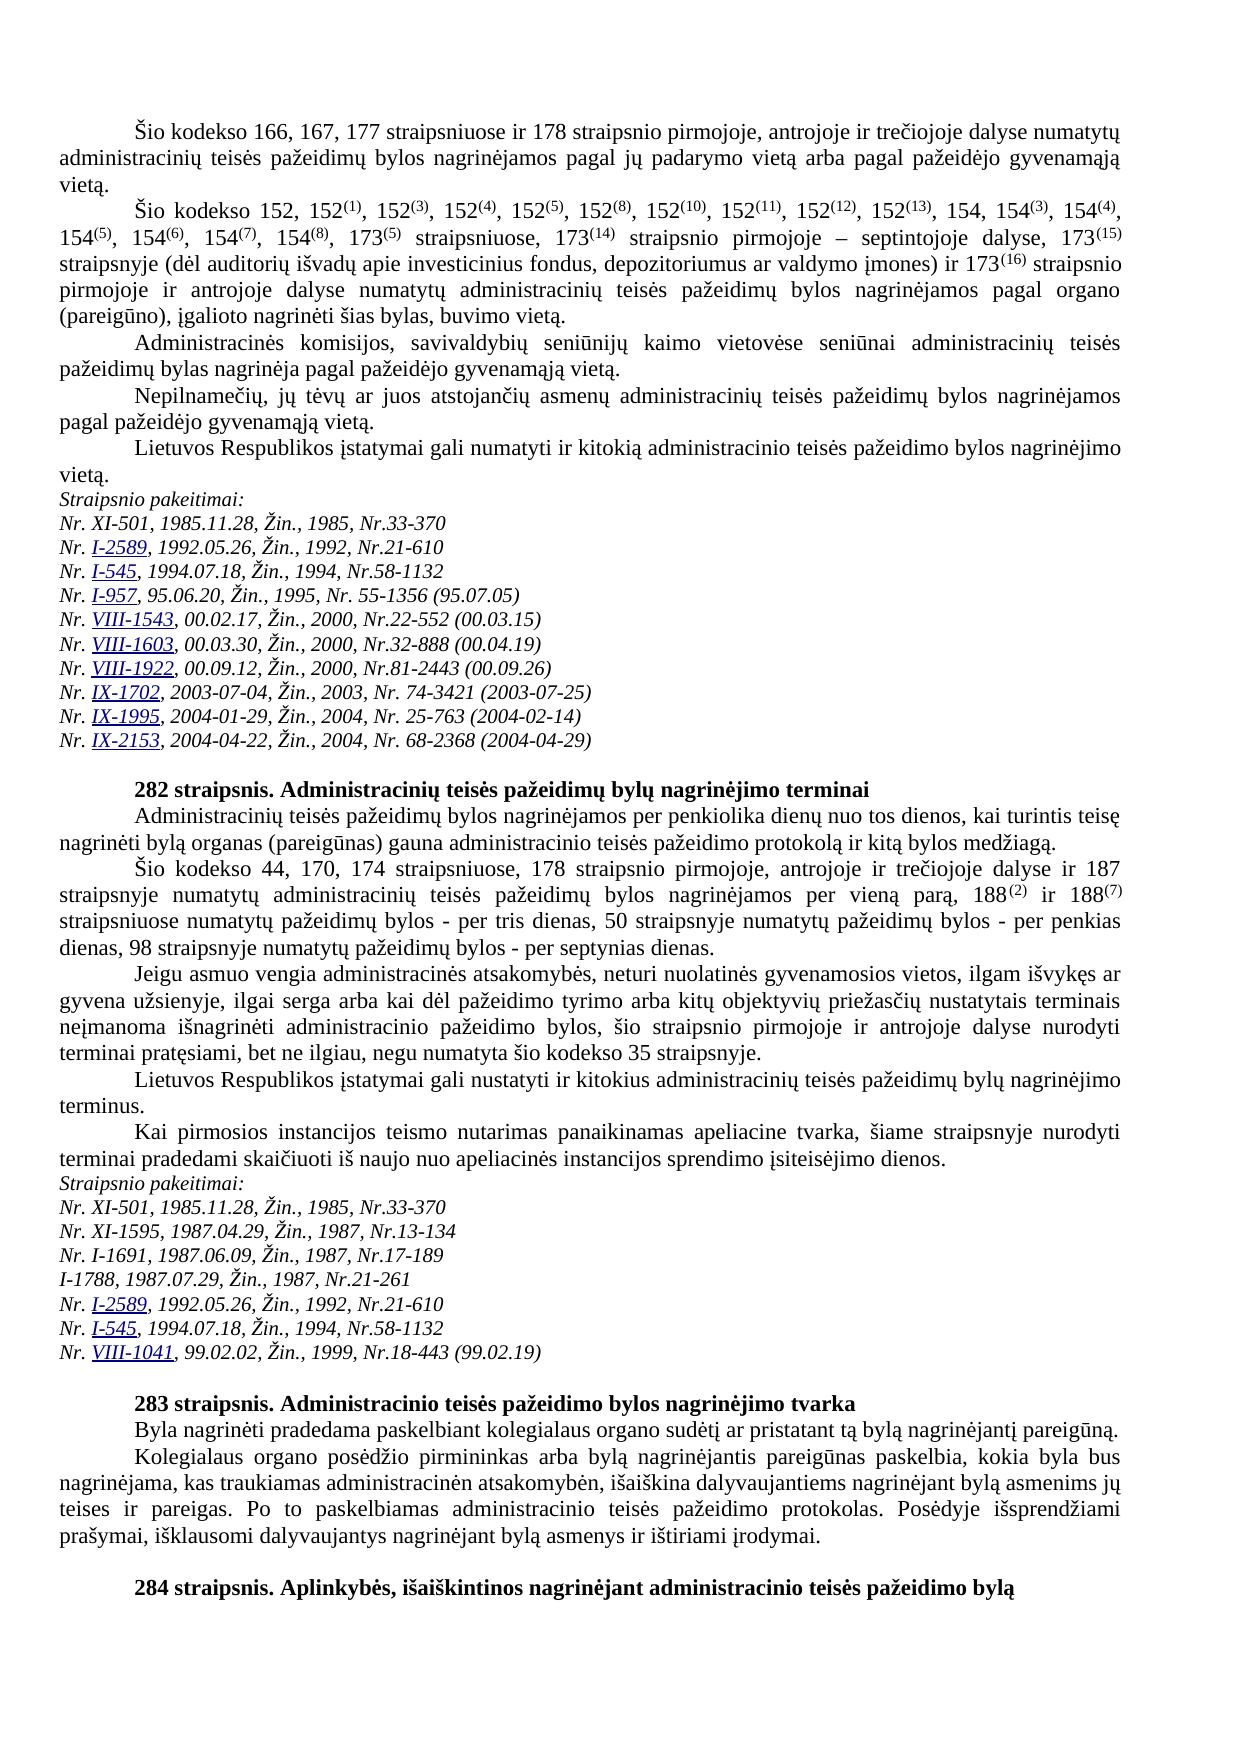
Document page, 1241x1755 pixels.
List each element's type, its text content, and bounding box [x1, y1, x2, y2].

text Nr. IX-1702, 2003-07-04, Žin., 2003, Nr. 74-3421 (2003-07-25) [59, 679, 1122, 704]
text Nr. XI-501, 1985.11.28, Žin., 1985, Nr.33-370 [59, 511, 1122, 535]
text Lietuvos Respublikos įstatymai gali nustatyti ir kitokius administracinių teisės pažeidimų bylų nagrinėjimo terminus. [59, 1066, 1122, 1118]
text Kolegialaus organo posėdžio pirmininkas arba bylą nagrinėjantis pareigūnas paskelbia, kokia byla bus nagrinėjama, kas traukiamas administracinėn atsakomybėn, išaiškina dalyvaujantiems nagrinėjant bylą asmenims jų teises ir pareigas. Po to paskelbiamas administracinio teisės pažeidimo protokolas. Posėdyje išsprendžiami prašymai, išklausomi dalyvaujantys nagrinėjant bylą asmenys ir ištiriami įrodymai. [59, 1443, 1122, 1548]
text Nr. VIII-1603, 00.03.30, Žin., 2000, Nr.32-888 (00.04.19) [59, 631, 1122, 656]
text 283 straipsnis. Administracinio teisės pažeidimo bylos nagrinėjimo tvarka [59, 1390, 1122, 1416]
text Administracinių teisės pažeidimų bylos nagrinėjamos per penkiolika dienų nuo tos dienos, kai turintis teisę nagrinėti bylą organas (pareigūnas) gauna administracinio teisės pažeidimo protokolą ir kitą bylos medžiagą. [59, 802, 1122, 855]
text Nr. I-545, 1994.07.18, Žin., 1994, Nr.58-1132 [59, 559, 1122, 583]
text Straipsnio pakeitimai: [59, 487, 1122, 511]
text Nepilnamečių, jų tėvų ar juos atstojančių asmenų administracinių teisės pažeidimų bylos nagrinėjamos pagal pažeidėjo gyvenamąją vietą. [59, 382, 1122, 434]
text Straipsnio pakeitimai: [59, 1171, 1122, 1195]
text Šio kodekso 166, 167, 177 straipsniuose ir 178 straipsnio pirmojoje, antrojoje ir trečiojoje dalyse numatytų administracinių teisės pažeidimų bylos nagrinėjamos pagal jų padarymo vietą arba pagal pažeidėjo gyvenamąją vietą. [59, 118, 1122, 197]
text Nr. VIII-1543, 00.02.17, Žin., 2000, Nr.22-552 (00.03.15) [59, 607, 1122, 631]
text Nr. XI-1595, 1987.04.29, Žin., 1987, Nr.13-134 [59, 1219, 1122, 1243]
text Nr. I-545, 1994.07.18, Žin., 1994, Nr.58-1132 [59, 1316, 1122, 1339]
text Jeigu asmuo vengia administracinės atsakomybės, neturi nuolatinės gyvenamosios vietos, ilgam išvykęs ar gyvena užsienyje, ilgai serga arba kai dėl pažeidimo tyrimo arba kitų objektyvių priežasčių nustatytais terminais neįmanoma išnagrinėti administracinio pažeidimo bylos, šio straipsnio pirmojoje ir antrojoje dalyse nurodyti terminai pratęsiami, bet ne ilgiau, negu numatyta šio kodekso 35 straipsnyje. [59, 960, 1122, 1066]
text Nr. I-1691, 1987.06.09, Žin., 1987, Nr.17-189 [59, 1243, 1122, 1267]
text Administracinės komisijos, savivaldybių seniūnijų kaimo vietovėse seniūnai administracinių teisės pažeidimų bylas nagrinėja pagal pažeidėjo gyvenamąją vietą. [59, 329, 1122, 382]
text Nr. VIII-1922, 00.09.12, Žin., 2000, Nr.81-2443 (00.09.26) [59, 656, 1122, 679]
text Nr. I-2589, 1992.05.26, Žin., 1992, Nr.21-610 [59, 535, 1122, 559]
text Lietuvos Respublikos įstatymai gali numatyti ir kitokią administracinio teisės pažeidimo bylos nagrinėjimo vietą. [59, 434, 1122, 487]
text Nr. I-2589, 1992.05.26, Žin., 1992, Nr.21-610 [59, 1291, 1122, 1316]
text Nr. IX-1995, 2004-01-29, Žin., 2004, Nr. 25-763 (2004-02-14) [59, 704, 1122, 728]
text Nr. IX-2153, 2004-04-22, Žin., 2004, Nr. 68-2368 (2004-04-29) [59, 728, 1122, 752]
text Nr. XI-501, 1985.11.28, Žin., 1985, Nr.33-370 [59, 1195, 1122, 1219]
text Nr. VIII-1041, 99.02.02, Žin., 1999, Nr.18-443 (99.02.19) [59, 1339, 1122, 1364]
text Nr. I-957, 95.06.20, Žin., 1995, Nr. 55-1356 (95.07.05) [59, 583, 1122, 607]
text 282 straipsnis. Administracinių teisės pažeidimų bylų nagrinėjimo terminai [59, 776, 1122, 802]
text 284 straipsnis. Aplinkybės, išaiškintinos nagrinėjant administracinio teisės pažeidimo bylą [134, 1574, 1122, 1601]
text Byla nagrinėti pradedama paskelbiant kolegialaus organo sudėtį ar pristatant tą bylą nagrinėjantį pareigūną. [59, 1416, 1122, 1443]
text Šio kodekso 152, 152(1), 152(3), 152(4), 152(5), 152(8), 152(10), 152(11), 152(12), 152(13), 154, 154(3), 154(4), 154(5), 154(6), 154(7), 154(8), 173(5) straipsniuose, 173(14) straipsnio pirmojoje – septintojoje dalyse, 173(15) straipsnyje (dėl auditorių išvadų apie investicinius fondus, depozitoriumus ar valdymo įmones) ir 173(16) straipsnio pirmojoje ir antrojoje dalyse numatytų administracinių teisės pažeidimų bylos nagrinėjamos pagal organo (pareigūno), įgalioto nagrinėti šias bylas, buvimo vietą. [59, 197, 1122, 329]
text I-1788, 1987.07.29, Žin., 1987, Nr.21-261 [59, 1267, 1122, 1291]
text Šio kodekso 44, 170, 174 straipsniuose, 178 straipsnio pirmojoje, antrojoje ir trečiojoje dalyse ir 187 straipsnyje numatytų administracinių teisės pažeidimų bylos nagrinėjamos per vieną parą, 188(2) ir 188(7) straipsniuose numatytų pažeidimų bylos - per tris dienas, 50 straipsnyje numatytų pažeidimų bylos - per penkias dienas, 98 straipsnyje numatytų pažeidimų bylos - per septynias dienas. [59, 855, 1122, 960]
text Kai pirmosios instancijos teismo nutarimas panaikinamas apeliacine tvarka, šiame straipsnyje nurodyti terminai pradedami skaičiuoti iš naujo nuo apeliacinės instancijos sprendimo įsiteisėjimo dienos. [59, 1118, 1122, 1171]
